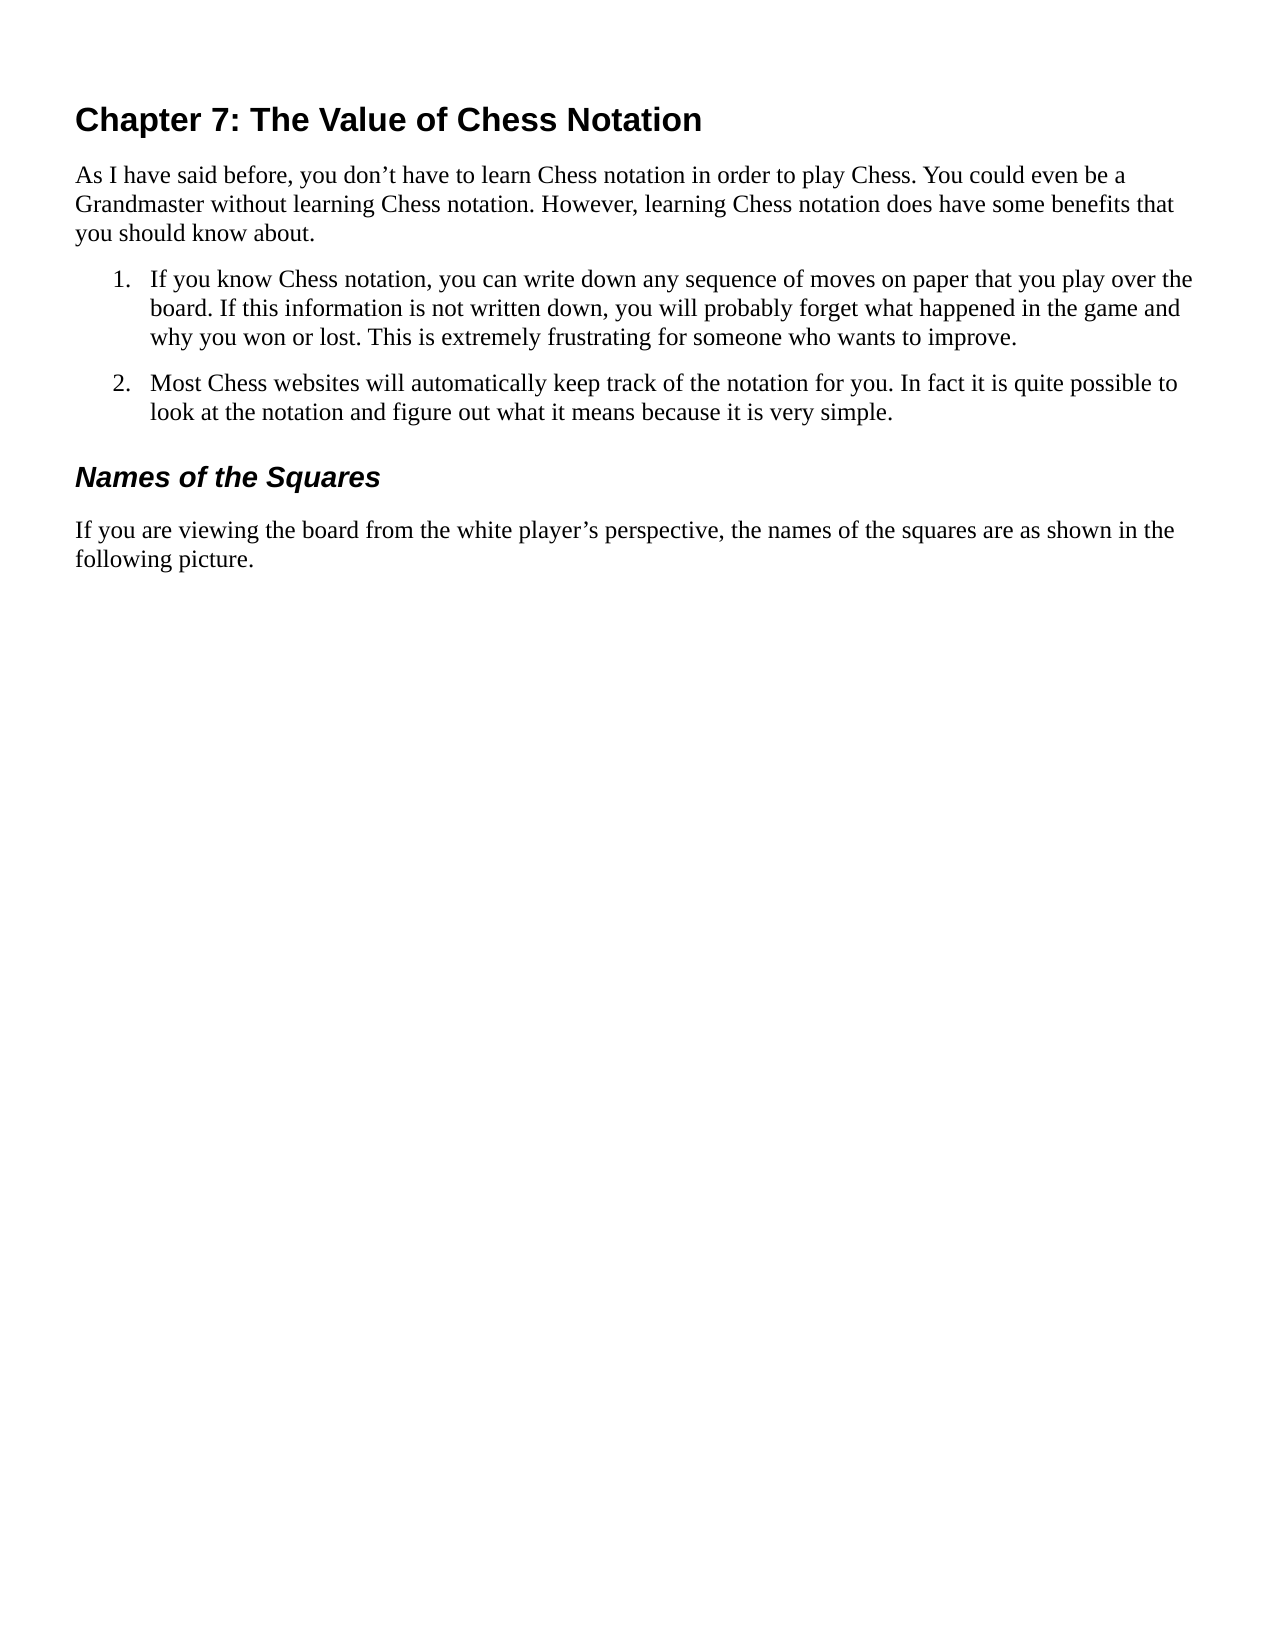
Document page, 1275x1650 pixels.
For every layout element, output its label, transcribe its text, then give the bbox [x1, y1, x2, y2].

text If you are viewing the board from the white player’s perspective, the names of the squares are as shown in the following picture. [75, 515, 1200, 572]
subtitle Chapter 7: The Value of Chess Notation [75, 100, 1200, 139]
subtitle Names of the Squares [75, 460, 1200, 493]
list Most Chess websites will automatically keep track of the notation for you. In fact it is quite possible to look at the notation and figure out what it means because it is very simple. [112, 368, 1200, 426]
list If you know Chess notation, you can write down any sequence of moves on paper that you play over the board. If this information is not written down, you will probably forget what happened in the game and why you won or lost. This is extremely frustrating for someone who wants to improve. [112, 264, 1200, 351]
text As I have said before, you don’t have to learn Chess notation in order to play Chess. You could even be a Grandmaster without learning Chess notation. However, learning Chess notation does have some benefits that you should know about. [75, 160, 1200, 246]
